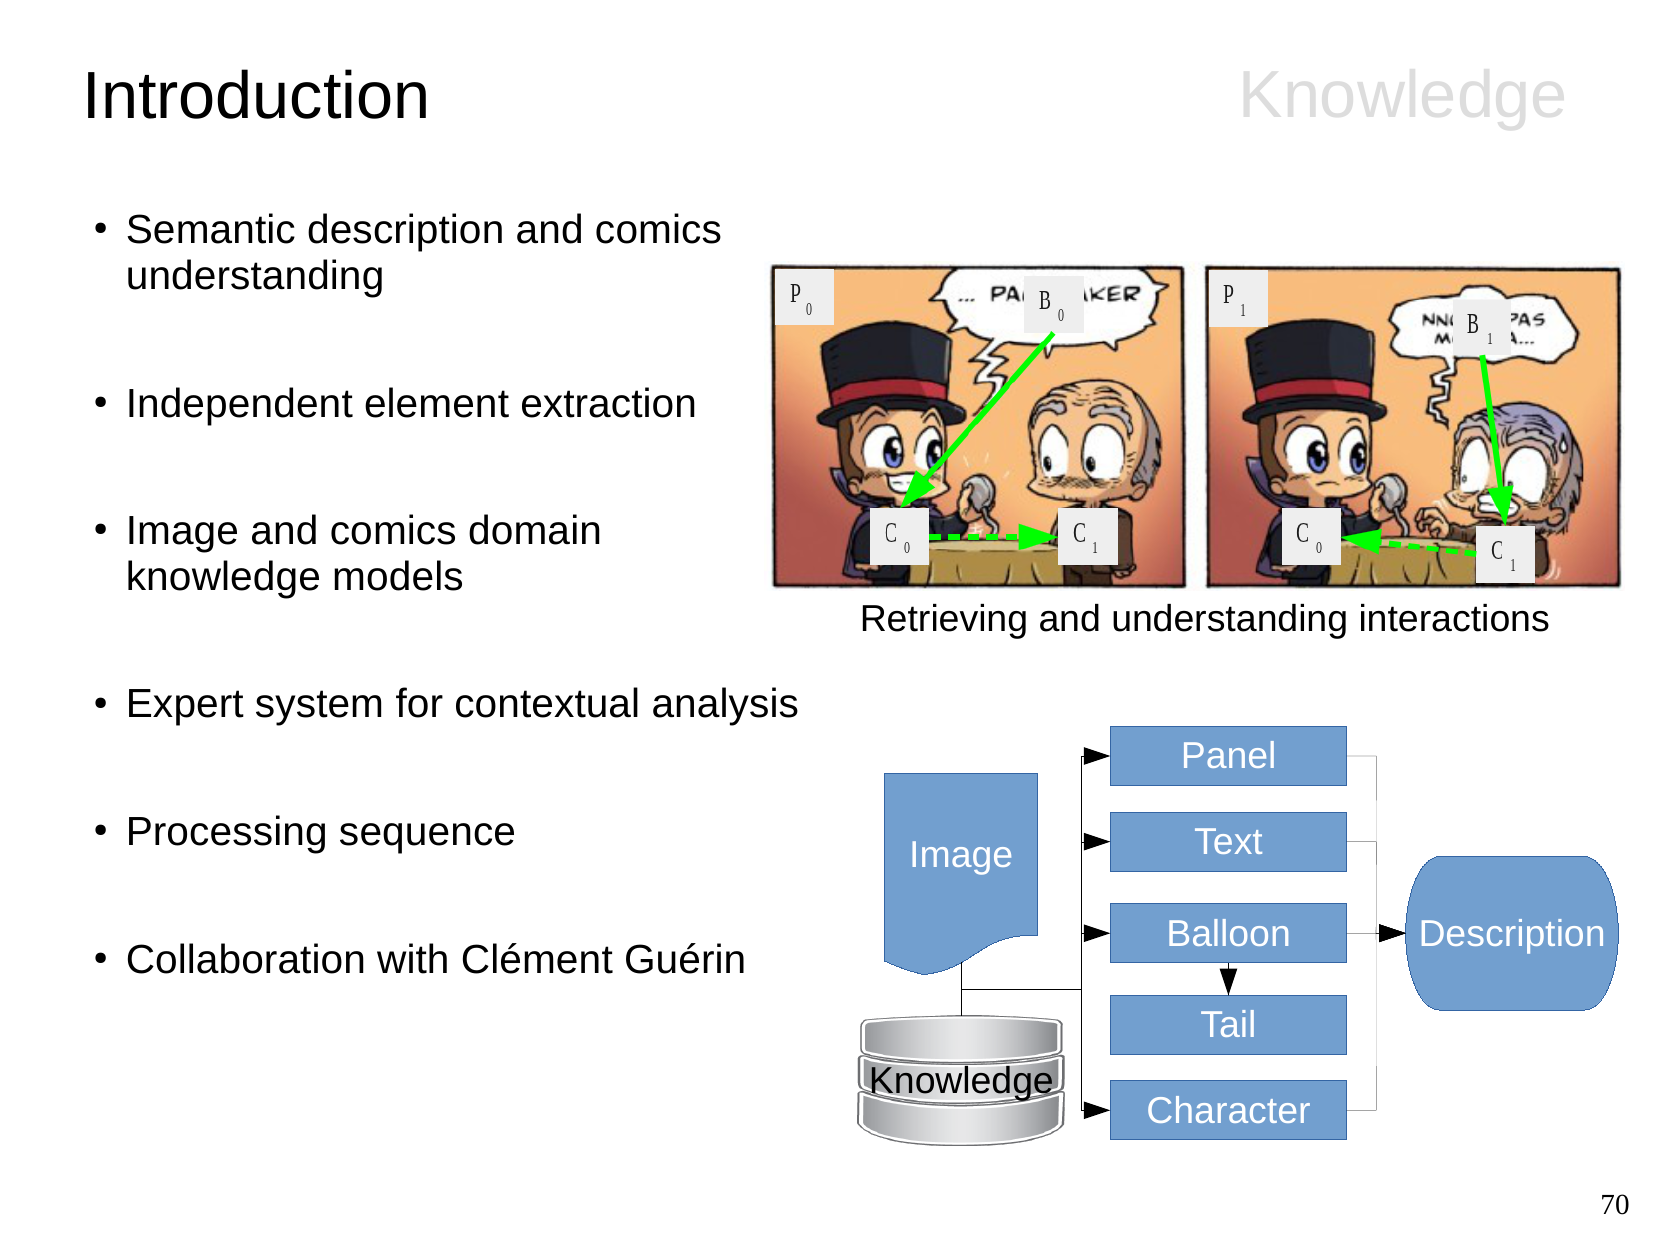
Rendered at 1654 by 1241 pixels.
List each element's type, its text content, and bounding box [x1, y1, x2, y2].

picture [857, 1015, 1065, 1146]
title Introduction [82, 55, 1571, 136]
list Semantic description and comics understanding Independent element extraction Image and comics domain knowledge models Expert system for contextual analysis Processing sequence Collaboration with Clément Guérin [82, 206, 809, 1004]
text_box Retrieving and understanding interactions [832, 590, 1577, 648]
text_box Character [1110, 1080, 1347, 1140]
text_box Tail [1110, 995, 1347, 1055]
text_box Panel [1110, 726, 1347, 786]
text_box Balloon [1110, 903, 1347, 963]
text_box Description [1405, 856, 1619, 1011]
text_box Image [884, 773, 1038, 975]
text_box Text [1110, 812, 1347, 872]
picture [764, 258, 1625, 591]
